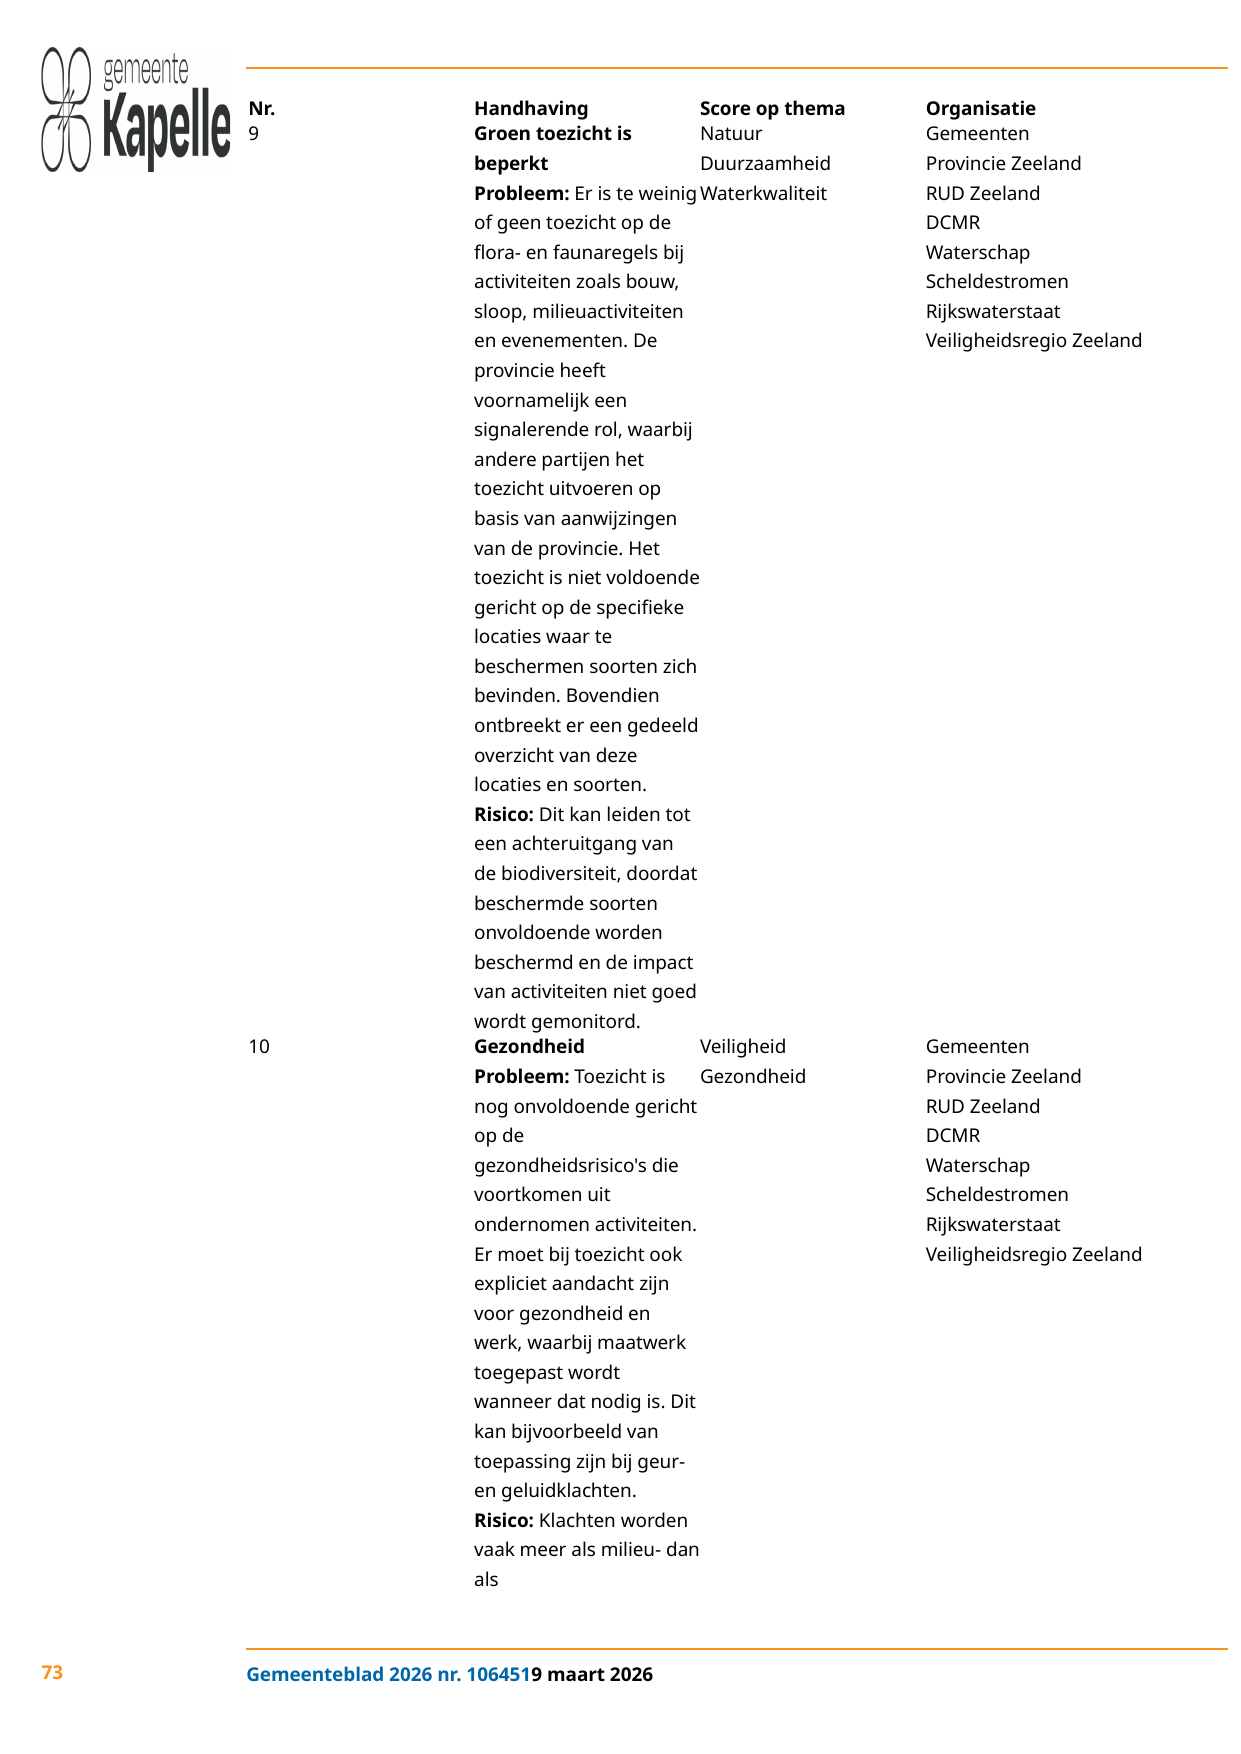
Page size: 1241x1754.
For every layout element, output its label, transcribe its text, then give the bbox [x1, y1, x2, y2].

table_cell Natuur Duurzaamheid Waterkwaliteit [700, 121, 926, 1034]
table_header Organisatie [926, 95, 1152, 121]
table_header Handhaving [474, 95, 700, 121]
table_cell Groen toezicht is beperkt Probleem: Er is te weinig of geen toezicht op de flora- en faunaregels bij activiteiten zoals bouw, sloop, milieuactiviteiten en evenementen. De provincie heeft voornamelijk een signalerende rol, waarbij andere partijen het toezicht uitvoeren op basis van aanwijzingen van de provincie. Het toezicht is niet voldoende gericht op de specifieke locaties waar te beschermen soorten zich bevinden. Bovendien ontbreekt er een gedeeld overzicht van deze locaties en soorten. Risico: Dit kan leiden tot een achteruitgang van de biodiversiteit, doordat beschermde soorten onvoldoende worden beschermd en de impact van activiteiten niet goed wordt gemonitord. [474, 121, 700, 1034]
table_cell 9 [248, 121, 474, 1034]
table_cell Gemeenten Provincie Zeeland RUD Zeeland DCMR Waterschap Scheldestromen Rijkswaterstaat Veiligheidsregio Zeeland [926, 121, 1152, 1034]
table_cell Gezondheid Probleem: Toezicht is nog onvoldoende gericht op de gezondheidsrisico's die voortkomen uit ondernomen activiteiten. Er moet bij toezicht ook expliciet aandacht zijn voor gezondheid en werk, waarbij maatwerk toegepast wordt wanneer dat nodig is. Dit kan bijvoorbeeld van toepassing zijn bij geur- en geluidklachten. Risico: Klachten worden vaak meer als milieu- dan als [474, 1034, 700, 1592]
table_cell 10 [248, 1034, 474, 1592]
table_header Nr. [248, 95, 474, 121]
table_cell Veiligheid Gezondheid [700, 1034, 926, 1592]
picture [41, 47, 231, 172]
table_cell Gemeenten Provincie Zeeland RUD Zeeland DCMR Waterschap Scheldestromen Rijkswaterstaat Veiligheidsregio Zeeland [926, 1034, 1152, 1592]
table_header Score op thema [700, 95, 926, 121]
